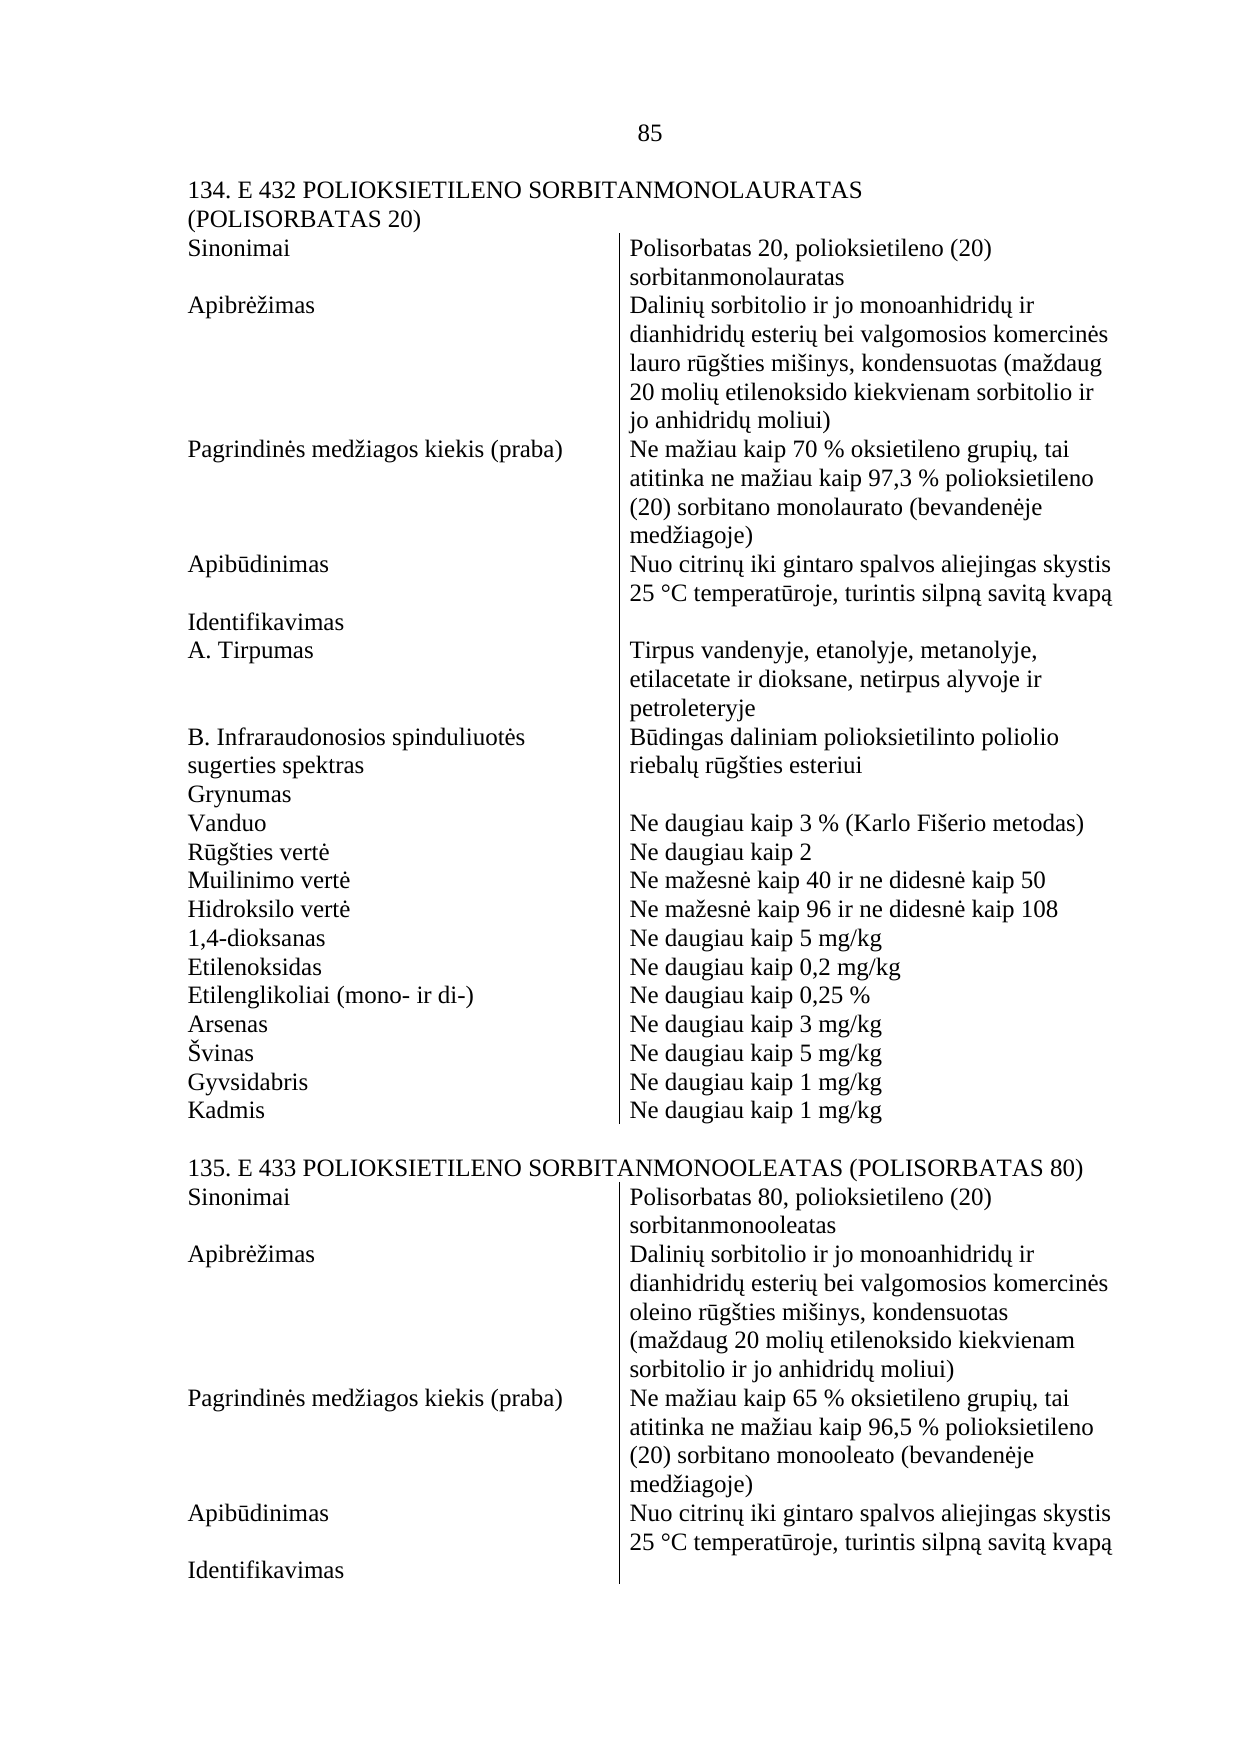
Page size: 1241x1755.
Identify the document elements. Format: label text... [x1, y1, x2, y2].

table_cell [620, 607, 1122, 636]
table_cell Nuo citrinų iki gintaro spalvos aliejingas skystis 25 °C temperatūroje, turintis silpną savitą kvapą [620, 1498, 1122, 1556]
table_cell Ne daugiau kaip 1 mg/kg [620, 1067, 1122, 1096]
table_cell Dalinių sorbitolio ir jo monoanhidridų ir dianhidridų esterių bei valgomosios komercinės lauro rūgšties mišinys, kondensuotas (maždaug 20 molių etilenoksido kiekvienam sorbitolio ir jo anhidridų moliui) [620, 291, 1122, 434]
table_cell Ne daugiau kaip 2 [620, 837, 1122, 866]
table_cell B. Infraraudonosios spinduliuotės sugerties spektras [177, 722, 619, 779]
table_cell Ne mažiau kaip 65 % oksietileno grupių, tai atitinka ne mažiau kaip 96,5 % polioksietileno (20) sorbitano monooleato (bevandenėje medžiagoje) [620, 1383, 1122, 1498]
table_cell Gyvsidabris [177, 1067, 619, 1096]
table_cell [620, 779, 1122, 808]
table_cell Nuo citrinų iki gintaro spalvos aliejingas skystis 25 °C temperatūroje, turintis silpną savitą kvapą [620, 549, 1122, 607]
table_cell Identifikavimas [177, 607, 619, 636]
table_cell Švinas [177, 1038, 619, 1067]
table_cell Apibūdinimas [177, 549, 619, 607]
table_header 134. E 432 POLIOKSIETILENO SORBITANMONOLAURATAS (POLISORBATAS 20) [177, 176, 1122, 233]
table_cell Apibūdinimas [177, 1498, 619, 1556]
table_cell Etilenoksidas [177, 952, 619, 981]
table_cell Apibrėžimas [177, 291, 619, 434]
table_cell Ne daugiau kaip 3 % (Karlo Fišerio metodas) [620, 808, 1122, 837]
table_cell Sinonimai [177, 233, 619, 291]
table_cell Etilenglikoliai (mono- ir di-) [177, 981, 619, 1009]
table_cell Vanduo [177, 808, 619, 837]
table_cell Ne daugiau kaip 5 mg/kg [620, 923, 1122, 952]
table_cell Polisorbatas 20, polioksietileno (20) sorbitanmonolauratas [620, 233, 1122, 291]
table_cell Ne mažesnė kaip 40 ir ne didesnė kaip 50 [620, 866, 1122, 894]
table_cell Pagrindinės medžiagos kiekis (praba) [177, 1383, 619, 1498]
table_cell Apibrėžimas [177, 1239, 619, 1383]
table_cell 1,4-dioksanas [177, 923, 619, 952]
table_cell Arsenas [177, 1009, 619, 1038]
table_cell [620, 1556, 1122, 1584]
table_cell Grynumas [177, 779, 619, 808]
table_cell Pagrindinės medžiagos kiekis (praba) [177, 434, 619, 549]
table_cell Muilinimo vertė [177, 866, 619, 894]
table_header 135. E 433 POLIOKSIETILENO SORBITANMONOOLEATAS (POLISORBATAS 80) [177, 1153, 1122, 1182]
table_cell Dalinių sorbitolio ir jo monoanhidridų ir dianhidridų esterių bei valgomosios komercinės oleino rūgšties mišinys, kondensuotas (maždaug 20 molių etilenoksido kiekvienam sorbitolio ir jo anhidridų moliui) [620, 1239, 1122, 1383]
table_cell Ne mažesnė kaip 96 ir ne didesnė kaip 108 [620, 894, 1122, 923]
table_cell Polisorbatas 80, polioksietileno (20) sorbitanmonooleatas [620, 1182, 1122, 1239]
table_cell Identifikavimas [177, 1556, 619, 1584]
table_cell Tirpus vandenyje, etanolyje, metanolyje, etilacetate ir dioksane, netirpus alyvoje ir petroleteryje [620, 636, 1122, 722]
table_cell Hidroksilo vertė [177, 894, 619, 923]
table_cell Ne mažiau kaip 70 % oksietileno grupių, tai atitinka ne mažiau kaip 97,3 % polioksietileno (20) sorbitano monolaurato (bevandenėje medžiagoje) [620, 434, 1122, 549]
table_cell Ne daugiau kaip 1 mg/kg [620, 1096, 1122, 1124]
table_cell Sinonimai [177, 1182, 619, 1239]
table_cell Ne daugiau kaip 5 mg/kg [620, 1038, 1122, 1067]
table_cell Ne daugiau kaip 0,2 mg/kg [620, 952, 1122, 981]
table_cell Ne daugiau kaip 0,25 % [620, 981, 1122, 1009]
table_cell Kadmis [177, 1096, 619, 1124]
table_cell Ne daugiau kaip 3 mg/kg [620, 1009, 1122, 1038]
table_cell A. Tirpumas [177, 636, 619, 722]
table_cell Rūgšties vertė [177, 837, 619, 866]
table_cell Būdingas daliniam polioksietilinto poliolio riebalų rūgšties esteriui [620, 722, 1122, 779]
